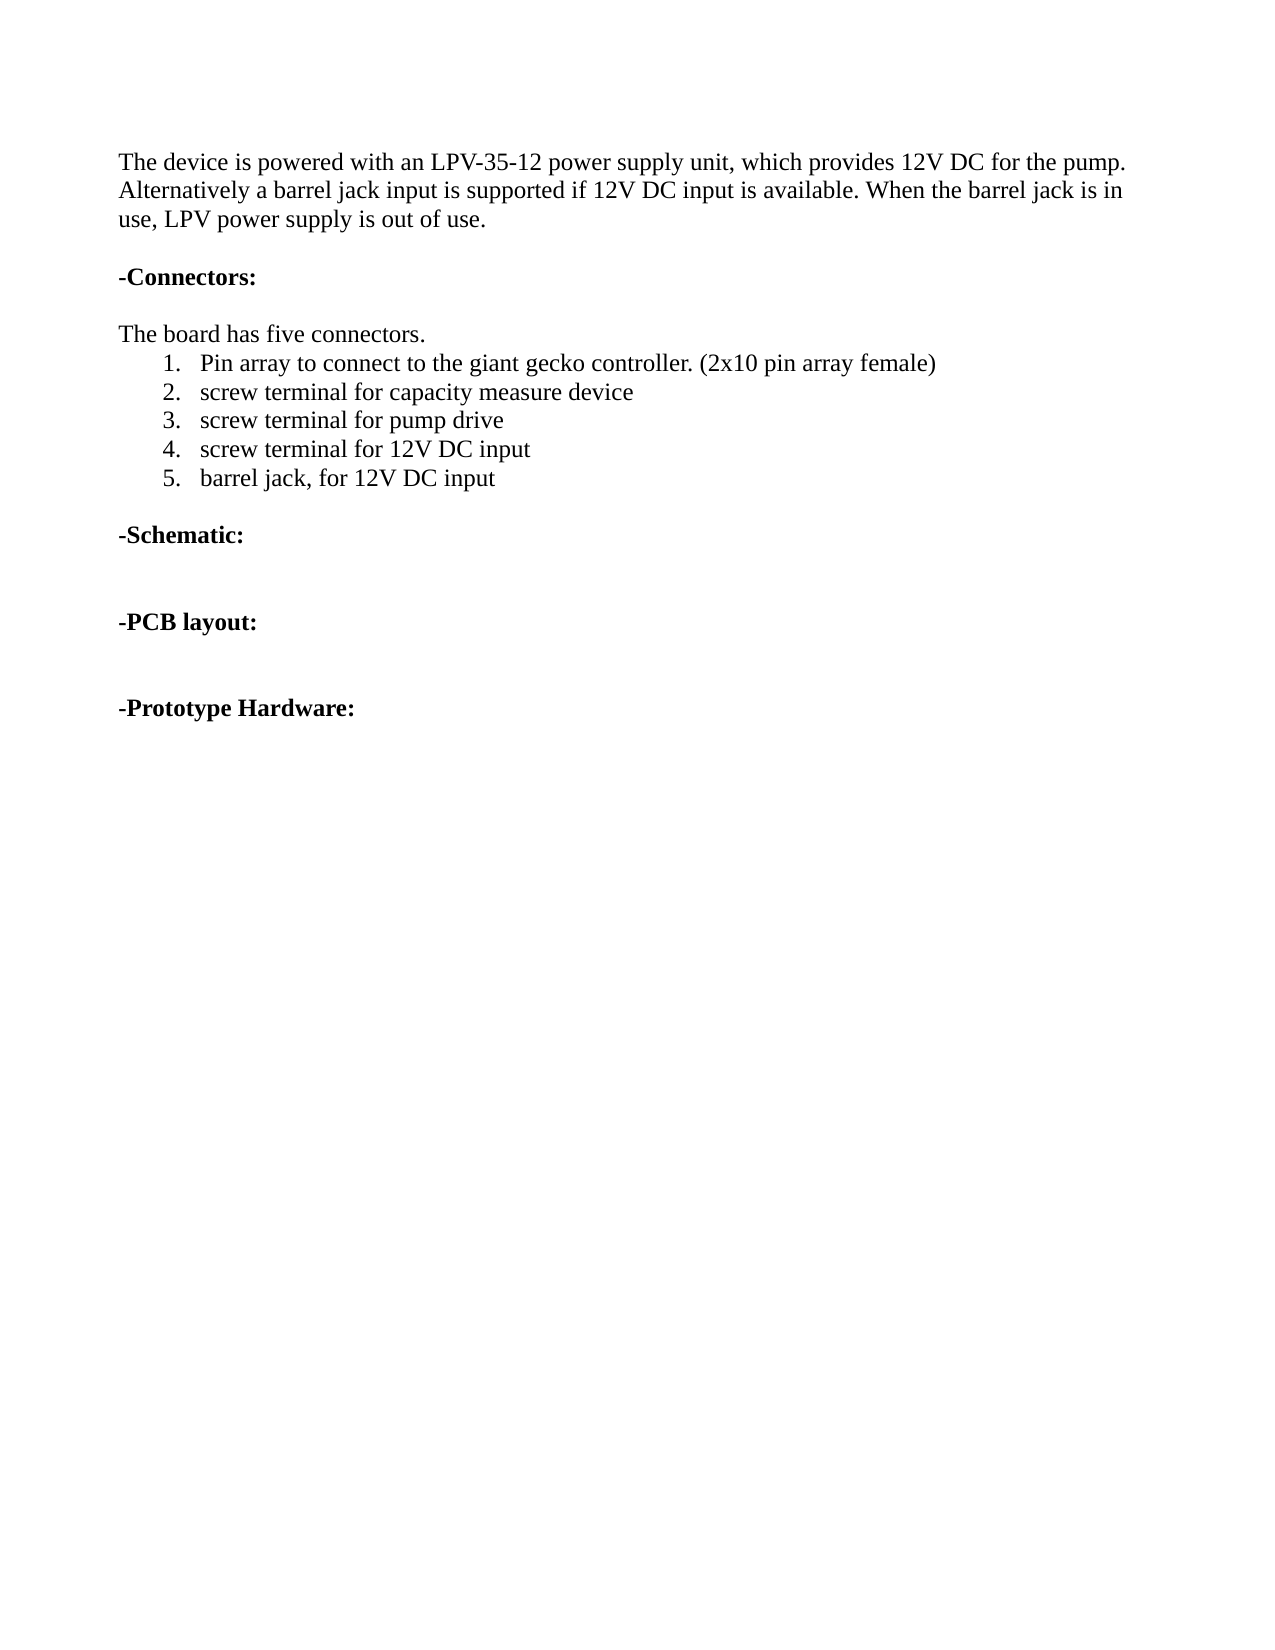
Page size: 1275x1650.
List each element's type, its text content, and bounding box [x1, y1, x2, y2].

text The device is powered with an LPV-35-12 power supply unit, which provides 12V DC for the pump. [118, 147, 1157, 176]
text The board has five connectors. [118, 319, 1157, 348]
text Alternatively a barrel jack input is supported if 12V DC input is available. When the barrel jack is in use, LPV power supply is out of use. [118, 176, 1157, 233]
text -PCB layout: [118, 607, 1157, 636]
list Pin array to connect to the giant gecko controller. (2x10 pin array female) [162, 348, 1157, 377]
text -Connectors: [118, 262, 1157, 291]
list barrel jack, for 12V DC input [162, 463, 1157, 492]
list screw terminal for 12V DC input [162, 434, 1157, 463]
text -Schematic: [118, 521, 1157, 549]
text -Prototype Hardware: [118, 693, 1157, 722]
list screw terminal for capacity measure device [162, 377, 1157, 406]
list screw terminal for pump drive [162, 406, 1157, 434]
